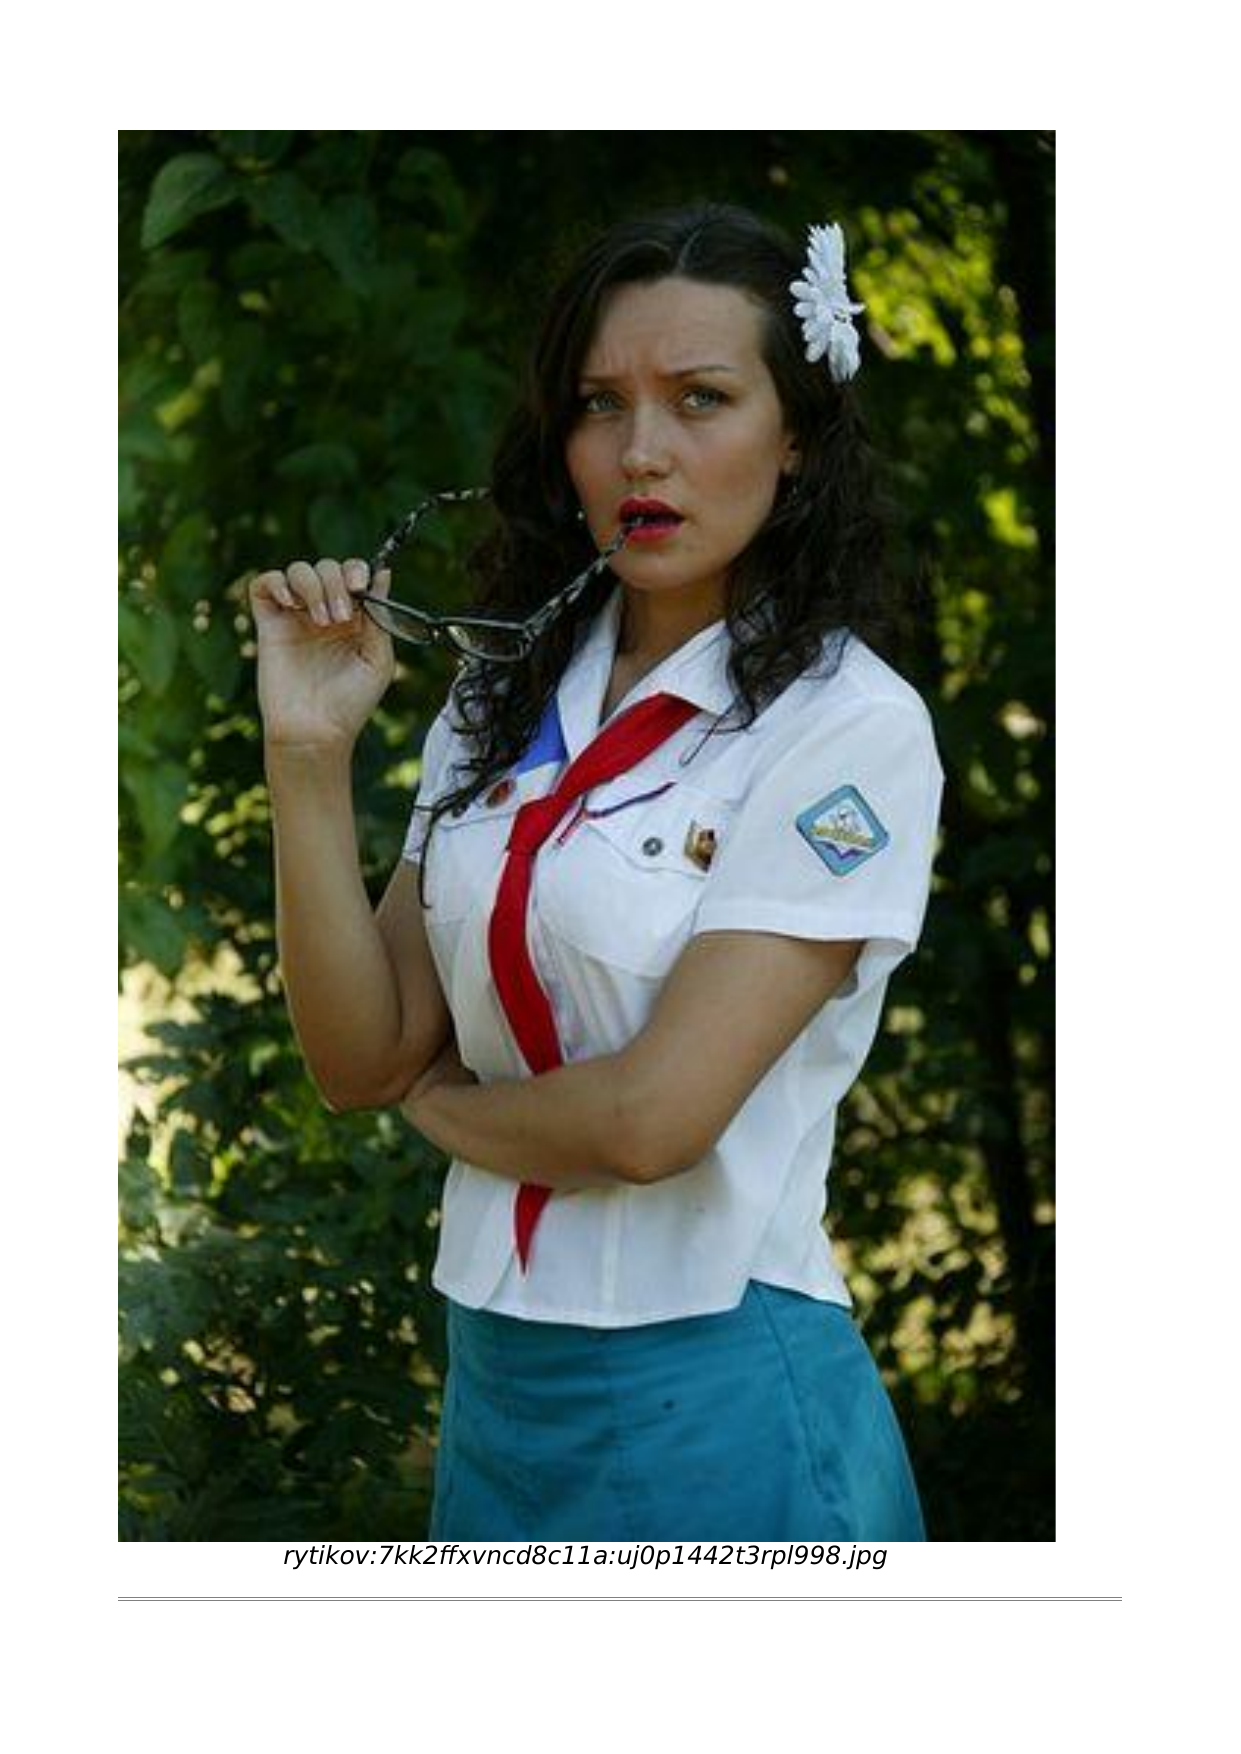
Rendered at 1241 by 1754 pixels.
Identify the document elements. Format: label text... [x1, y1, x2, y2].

picture [519, 1456, 538, 1463]
picture [553, 1488, 560, 1494]
picture [606, 1439, 629, 1446]
picture [459, 1530, 470, 1542]
picture [476, 1518, 506, 1542]
picture [534, 1495, 548, 1502]
picture [118, 130, 1056, 1542]
text rytikov:7kk2ffxvncd8c11a:uj0p1442t3rpl998.jpg [118, 1542, 1056, 1570]
picture [511, 1496, 518, 1504]
picture [515, 1536, 523, 1542]
picture [556, 1470, 566, 1474]
